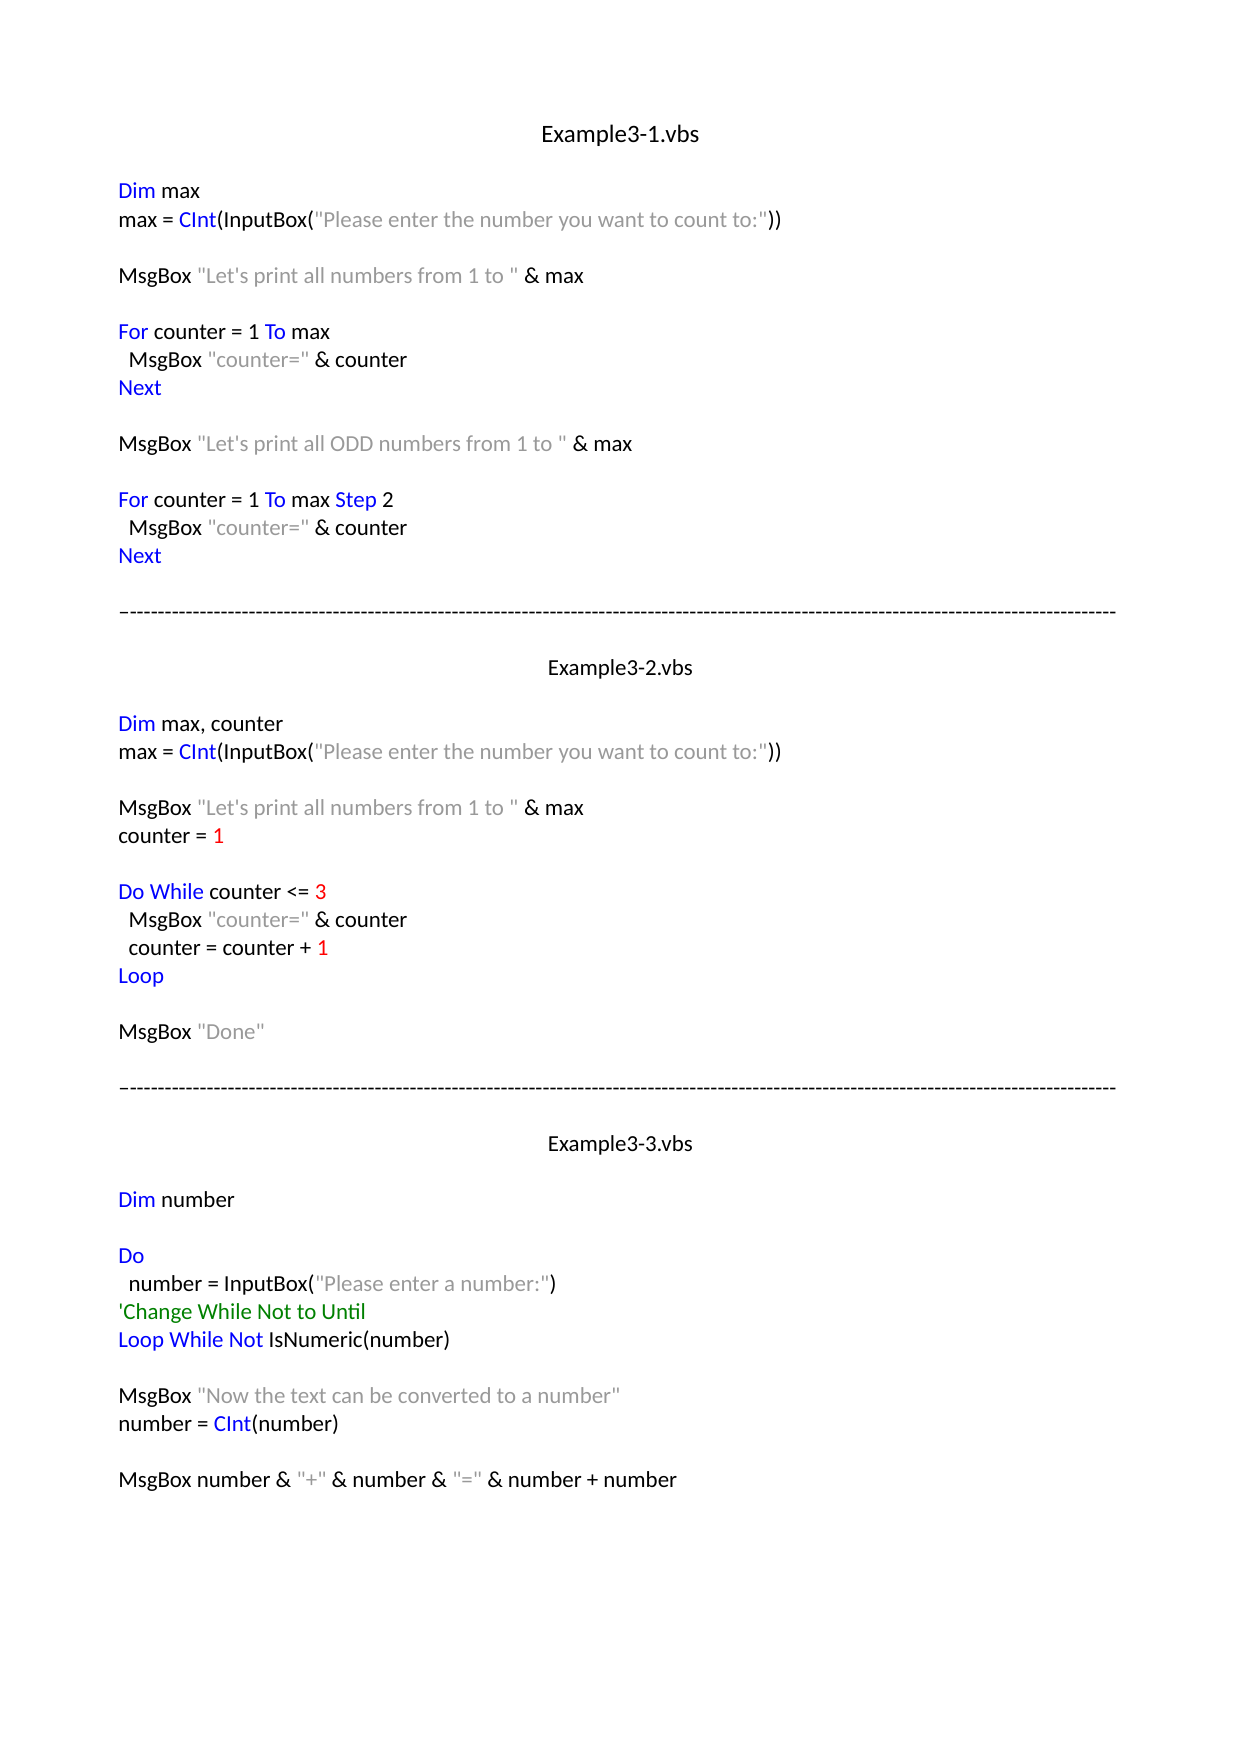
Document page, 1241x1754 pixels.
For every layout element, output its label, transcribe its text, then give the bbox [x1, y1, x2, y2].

text –--------------------------------------------------------------------------------------------------------------------------------------------- [118, 597, 1122, 625]
text MsgBox "Now the text can be converted to a number" [118, 1382, 1122, 1409]
text counter = 1 [118, 821, 1122, 849]
text MsgBox "Let's print all numbers from 1 to " & max [118, 793, 1122, 821]
text Example3-1.vbs [118, 118, 1122, 149]
text Loop While Not IsNumeric(number) [118, 1326, 1122, 1353]
text number = InputBox("Please enter a number:") [118, 1269, 1122, 1297]
text MsgBox "Let's print all ODD numbers from 1 to " & max [118, 429, 1122, 457]
text counter = counter + 1 [118, 933, 1122, 961]
text MsgBox "Let's print all numbers from 1 to " & max [118, 261, 1122, 289]
text Dim max [118, 177, 1122, 205]
text For counter = 1 To max Step 2 [118, 485, 1122, 513]
text Loop [118, 961, 1122, 989]
text Dim max, counter [118, 709, 1122, 737]
text –--------------------------------------------------------------------------------------------------------------------------------------------- [118, 1073, 1122, 1101]
text Do [118, 1241, 1122, 1269]
text max = CInt(InputBox("Please enter the number you want to count to:")) [118, 205, 1122, 233]
text MsgBox "counter=" & counter [118, 513, 1122, 541]
text Dim number [118, 1185, 1122, 1213]
text MsgBox "counter=" & counter [118, 905, 1122, 933]
text MsgBox number & "+" & number & "=" & number + number [118, 1466, 1122, 1494]
text Next [118, 541, 1122, 569]
text max = CInt(InputBox("Please enter the number you want to count to:")) [118, 737, 1122, 765]
text Do While counter <= 3 [118, 877, 1122, 905]
text Example3-2.vbs [118, 653, 1122, 681]
text For counter = 1 To max [118, 317, 1122, 345]
text number = CInt(number) [118, 1409, 1122, 1438]
text MsgBox "counter=" & counter [118, 345, 1122, 373]
text Example3-3.vbs [118, 1129, 1122, 1157]
text Next [118, 373, 1122, 401]
text 'Change While Not to Until [118, 1297, 1122, 1326]
text MsgBox "Done" [118, 1017, 1122, 1045]
